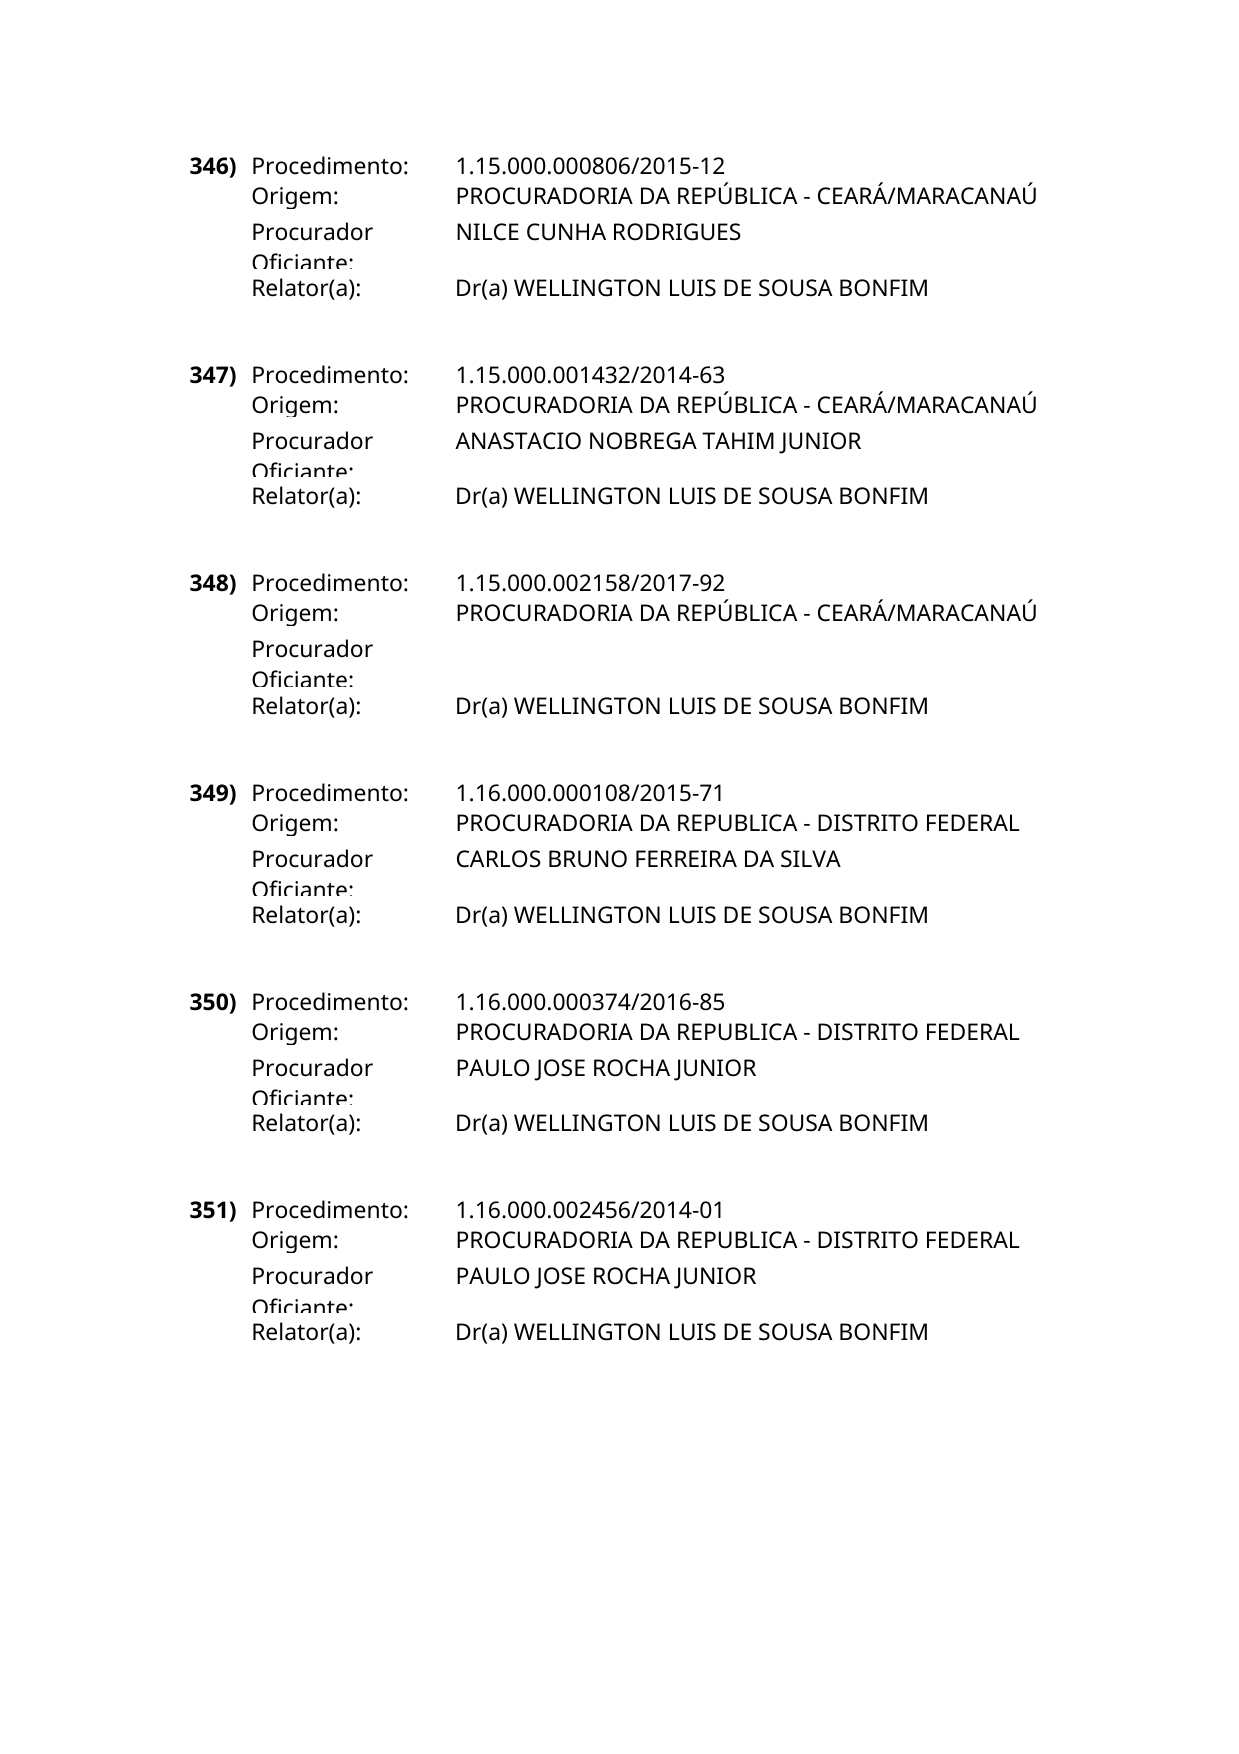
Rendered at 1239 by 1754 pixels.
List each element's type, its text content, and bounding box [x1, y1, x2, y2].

table_cell [251, 899, 1124, 929]
table_cell [251, 302, 455, 358]
table_cell [189, 1260, 251, 1311]
table_header [1125, 0, 1239, 150]
table_cell 346) [189, 150, 251, 178]
table_cell PAULO JOSE ROCHA JUNIOR [455, 1260, 1124, 1311]
table_cell [189, 480, 251, 510]
table_cell [251, 626, 455, 633]
table_cell [189, 899, 251, 929]
table_cell 347) [189, 359, 251, 387]
table_cell Procedimento: [251, 359, 455, 387]
table_cell [0, 272, 189, 302]
table_cell PROCURADORIA DA REPÚBLICA - CEARÁ/MARACANAÚ [455, 180, 1124, 208]
table_cell [1125, 929, 1239, 986]
table_cell [251, 1137, 455, 1194]
table_cell [1125, 1224, 1239, 1253]
table_cell [189, 807, 251, 836]
table_cell [1125, 899, 1239, 929]
table_cell [1125, 626, 1239, 633]
table_header Relator(a): [251, 690, 455, 719]
table_cell [1125, 1052, 1239, 1103]
table_cell [0, 510, 189, 567]
table_cell [189, 597, 251, 626]
table_cell [455, 1253, 1124, 1260]
table_header Dr(a) WELLINGTON LUIS DE SOUSA BONFIM [455, 1107, 1122, 1136]
table_cell [1125, 597, 1239, 626]
table_header [251, 0, 455, 150]
table_cell [189, 216, 251, 267]
table_cell [0, 1107, 189, 1137]
table_cell [1125, 720, 1239, 777]
table_cell PROCURADORIA DA REPÚBLICA - CEARÁ/MARACANAÚ [455, 597, 1124, 626]
table_cell Origem: [251, 1224, 455, 1253]
table_cell [1125, 1260, 1239, 1311]
table_cell PROCURADORIA DA REPUBLICA - DISTRITO FEDERAL [455, 807, 1124, 836]
table_cell [189, 302, 251, 358]
table_cell [189, 1107, 251, 1137]
table_cell [1125, 359, 1239, 387]
table_cell [1125, 1316, 1239, 1346]
table_cell [455, 302, 1124, 358]
table_header Relator(a): [251, 1316, 455, 1344]
table_cell [0, 1052, 189, 1103]
table_cell Procurador Oficiante: [251, 216, 455, 268]
table_cell [0, 899, 189, 929]
table_cell [189, 633, 251, 687]
table_cell [455, 929, 1124, 986]
table_cell 1.15.000.000806/2015-12 [455, 150, 1124, 178]
table_header Dr(a) WELLINGTON LUIS DE SOUSA BONFIM [455, 690, 1122, 719]
table_cell [0, 1016, 189, 1044]
table_cell [1125, 843, 1239, 894]
table_cell [189, 209, 251, 216]
table_cell [189, 425, 251, 476]
table_cell [0, 302, 189, 358]
table_cell [1125, 807, 1239, 836]
table_cell PROCURADORIA DA REPÚBLICA - CEARÁ/MARACANAÚ [455, 389, 1124, 417]
table_cell [1125, 1253, 1239, 1260]
table_cell [189, 843, 251, 894]
table_header Relator(a): [251, 1107, 455, 1136]
table_cell [0, 843, 189, 894]
table_cell [189, 1253, 251, 1260]
table_cell [251, 720, 455, 777]
table_header [0, 0, 189, 150]
table_cell [251, 690, 1124, 720]
table_header [455, 0, 1124, 150]
table_cell [251, 836, 455, 843]
table_cell Procedimento: [251, 567, 455, 596]
table_cell Origem: [251, 389, 455, 417]
table_cell [189, 1316, 251, 1346]
table_cell Origem: [251, 807, 455, 836]
table_cell Procurador Oficiante: [251, 843, 455, 896]
table_cell [0, 929, 189, 986]
table_cell 348) [189, 567, 251, 596]
table_cell [455, 836, 1124, 843]
table_cell [0, 986, 189, 1014]
table_cell [1125, 417, 1239, 424]
table_cell [1125, 1194, 1239, 1223]
table_cell Origem: [251, 1016, 455, 1044]
table_cell [455, 626, 1124, 633]
table_cell [189, 1052, 251, 1103]
table_cell [0, 836, 189, 843]
table_cell [1125, 272, 1239, 302]
table_cell [0, 1194, 189, 1223]
table_cell Procurador Oficiante: [251, 1260, 455, 1313]
table_cell [251, 209, 455, 216]
table_cell [251, 510, 455, 567]
table_cell [0, 389, 189, 417]
table_cell 1.15.000.002158/2017-92 [455, 567, 1124, 596]
table_cell [189, 510, 251, 567]
table_header Dr(a) WELLINGTON LUIS DE SOUSA BONFIM [455, 1316, 1122, 1344]
table_cell [455, 633, 1124, 687]
table_cell 349) [189, 777, 251, 806]
table_header [189, 0, 251, 150]
table_cell Procurador Oficiante: [251, 633, 455, 687]
table_cell [189, 1137, 251, 1194]
table_cell CARLOS BRUNO FERREIRA DA SILVA [455, 843, 1124, 894]
table_cell [1125, 150, 1239, 178]
table_cell PROCURADORIA DA REPUBLICA - DISTRITO FEDERAL [455, 1016, 1124, 1044]
table_cell [1125, 1044, 1239, 1052]
table_cell Procurador Oficiante: [251, 425, 455, 477]
table_cell 1.16.000.000108/2015-71 [455, 777, 1124, 806]
table_cell [1125, 1137, 1239, 1194]
table_cell [251, 1044, 455, 1052]
table_cell Origem: [251, 180, 455, 208]
table_cell [0, 777, 189, 806]
table_cell [0, 626, 189, 633]
table_cell [1125, 567, 1239, 596]
table_cell [189, 389, 251, 417]
table_cell 1.15.000.001432/2014-63 [455, 359, 1124, 387]
table_cell [0, 180, 189, 208]
table_cell ANASTACIO NOBREGA TAHIM JUNIOR [455, 425, 1124, 476]
table_cell [189, 417, 251, 424]
table_cell [189, 180, 251, 208]
table_cell Procedimento: [251, 986, 455, 1014]
table_header Relator(a): [251, 899, 455, 927]
table_cell PROCURADORIA DA REPUBLICA - DISTRITO FEDERAL [455, 1224, 1124, 1253]
table_cell 351) [189, 1194, 251, 1223]
table_cell [0, 807, 189, 836]
table_cell [189, 1016, 251, 1044]
table_cell Procedimento: [251, 1194, 455, 1223]
table_cell [0, 417, 189, 424]
table_cell [251, 272, 1124, 302]
table_cell [189, 720, 251, 777]
table_cell [455, 720, 1124, 777]
table_cell [1125, 836, 1239, 843]
table_cell [0, 1044, 189, 1052]
table_cell Procurador Oficiante: [251, 1052, 455, 1104]
table_cell [251, 480, 1124, 510]
table_cell [1125, 1016, 1239, 1044]
table_cell [0, 480, 189, 510]
table_cell PAULO JOSE ROCHA JUNIOR [455, 1052, 1124, 1103]
table_cell Origem: [251, 597, 455, 626]
table_cell [251, 929, 455, 986]
table_cell [189, 690, 251, 720]
table_cell [251, 1253, 455, 1260]
table_cell [189, 929, 251, 986]
table_cell [0, 150, 189, 178]
table_cell [0, 209, 189, 216]
table_cell [1125, 216, 1239, 267]
table_cell [1125, 510, 1239, 567]
table_cell [0, 1224, 189, 1253]
table_cell [455, 417, 1124, 424]
table_cell [1125, 425, 1239, 476]
table_cell [455, 1137, 1124, 1194]
table_cell [1125, 986, 1239, 1014]
table_cell [0, 720, 189, 777]
table_cell [0, 597, 189, 626]
table_cell [1125, 209, 1239, 216]
table_cell [1125, 389, 1239, 417]
table_header Dr(a) WELLINGTON LUIS DE SOUSA BONFIM [455, 899, 1122, 927]
table_cell [189, 626, 251, 633]
table_cell [1125, 1107, 1239, 1137]
table_cell 1.16.000.002456/2014-01 [455, 1194, 1124, 1223]
table_header Relator(a): [251, 272, 455, 300]
table_cell [0, 1260, 189, 1311]
table_cell [455, 510, 1124, 567]
table_cell NILCE CUNHA RODRIGUES [455, 216, 1124, 267]
table_cell [0, 567, 189, 596]
table_cell [1125, 690, 1239, 720]
table_cell [0, 359, 189, 387]
table_header Dr(a) WELLINGTON LUIS DE SOUSA BONFIM [455, 272, 1122, 300]
table_cell Procedimento: [251, 777, 455, 806]
table_cell [189, 1224, 251, 1253]
table_cell [455, 1044, 1124, 1052]
table_header Relator(a): [251, 480, 455, 509]
table_cell Procedimento: [251, 150, 455, 178]
table_cell [1125, 302, 1239, 358]
table_cell [251, 417, 455, 424]
table_cell [0, 1316, 189, 1346]
table_cell [455, 209, 1124, 216]
table_cell [189, 836, 251, 843]
table_cell [189, 272, 251, 302]
table_cell 1.16.000.000374/2016-85 [455, 986, 1124, 1014]
table_cell [1125, 180, 1239, 208]
table_cell 350) [189, 986, 251, 1014]
table_header Dr(a) WELLINGTON LUIS DE SOUSA BONFIM [455, 480, 1122, 509]
table_cell [1125, 777, 1239, 806]
table_cell [0, 1137, 189, 1194]
table_cell [0, 425, 189, 476]
table_cell [0, 1253, 189, 1260]
table_cell [1125, 633, 1239, 687]
table_cell [1125, 480, 1239, 510]
table_cell [189, 1044, 251, 1052]
table_cell [0, 690, 189, 720]
table_cell [0, 633, 189, 687]
table_cell [0, 216, 189, 267]
